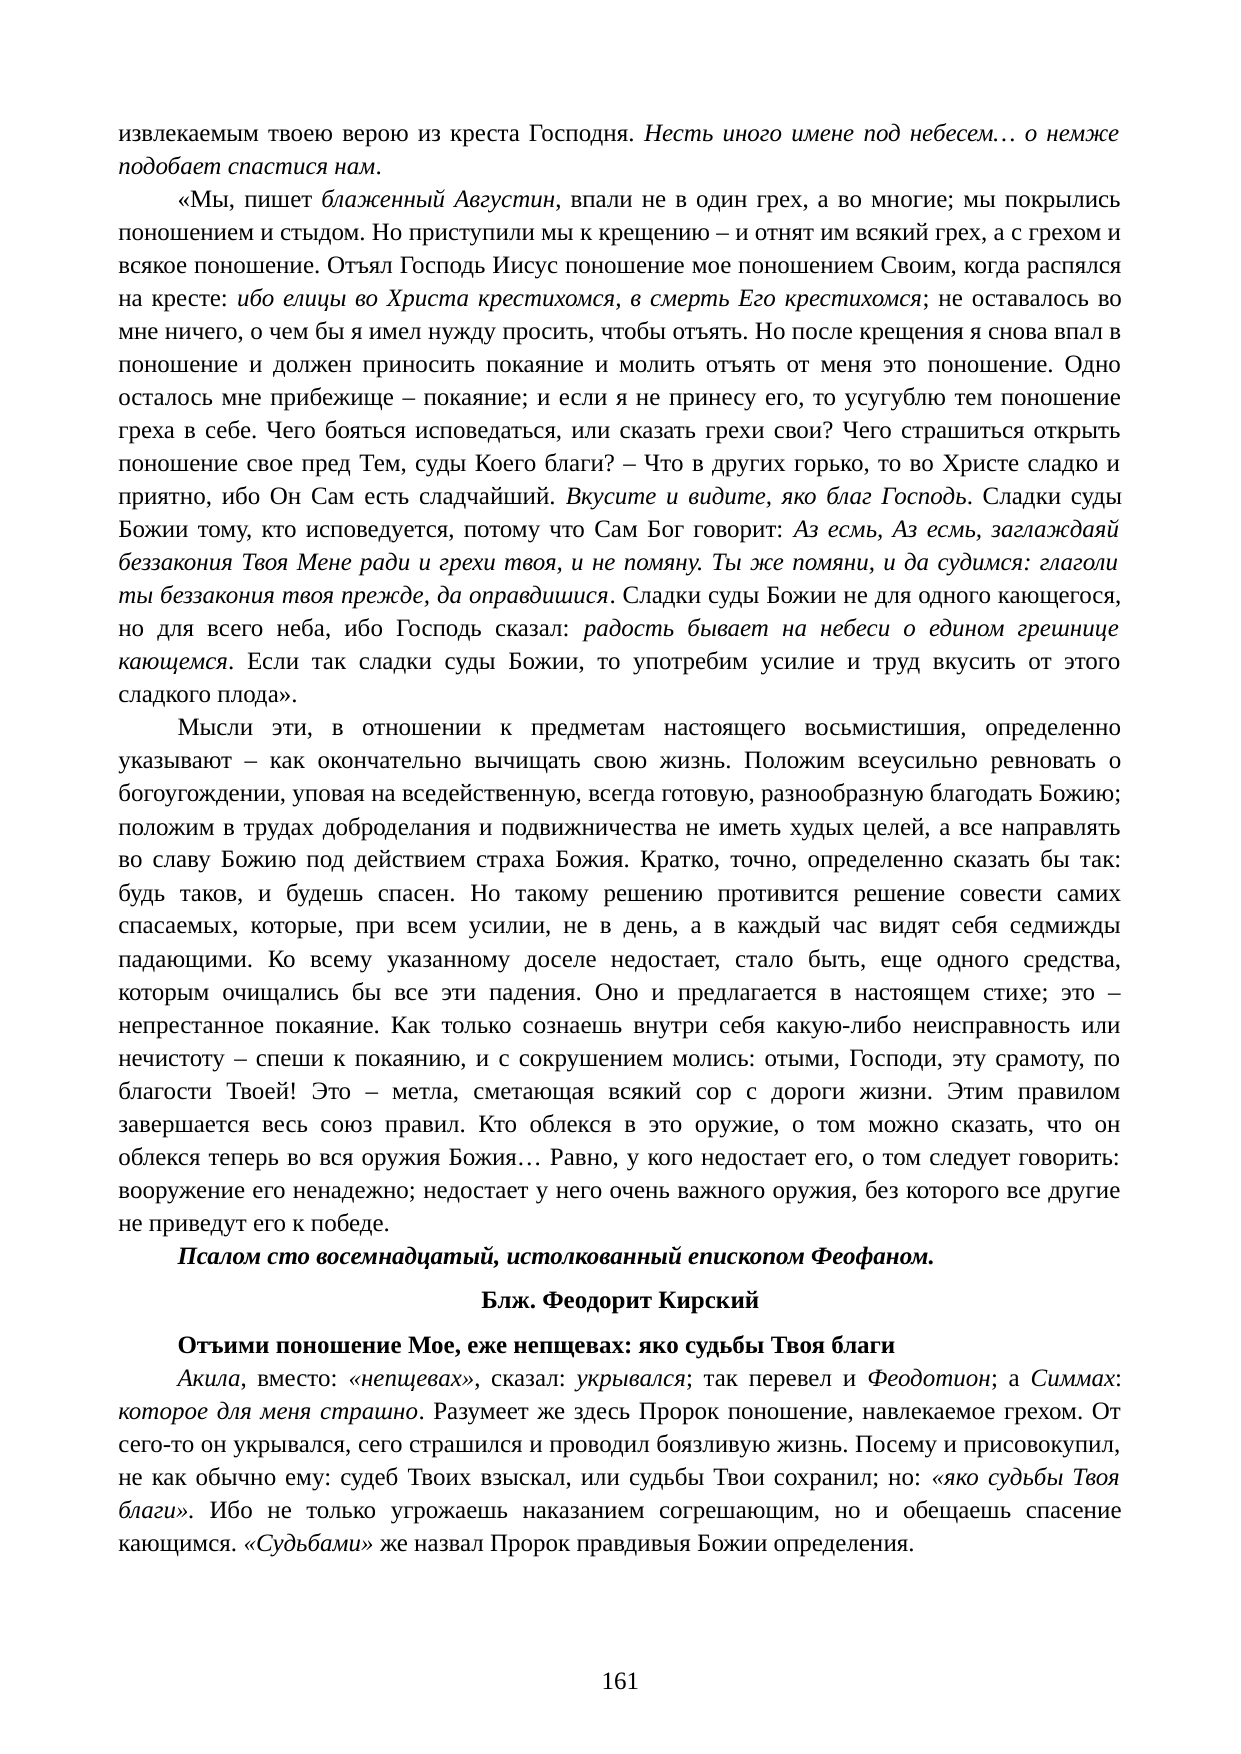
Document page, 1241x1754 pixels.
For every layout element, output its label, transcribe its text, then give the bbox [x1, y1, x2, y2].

text Акила, вместо: «непщевах», сказал: укрывался; так перевел и Феодотион; а Симмах: которое для меня страшно. Разумеет же здесь Пророк поношение, навлекаемое грехом. От сего-то он укрывался, сего страшился и проводил боязливую жизнь. Посему и присовокупил, не как обычно ему: судеб Твоих взыскал, или судьбы Твои сохранил; но: «яко судьбы Твоя благи». Ибо не только угрожаешь наказанием согрешающим, но и обещаешь спасение кающимся. «Судьбами» же назвал Пророк правдивыя Божии определения. [118, 1363, 1122, 1557]
text Отъими поношение Мое, еже непщевах: яко судьбы Твоя благи [118, 1330, 1122, 1359]
text Мысли эти, в отношении к предметам настоящего восьмистишия, определенно указывают – как окончательно вычищать свою жизнь. Положим всеусильно ревновать о богоугождении, уповая на вседейственную, всегда готовую, разнообразную благодать Божию; положим в трудах доброделания и подвижничества не иметь худых целей, а все направлять во славу Божию под действием страха Божия. Кратко, точно, определенно сказать бы так: будь таков, и будешь спасен. Но такому решению противится решение совести самих спасаемых, которые, при всем усилии, не в день, а в каждый час видят себя седмижды падающими. Ко всему указанному доселе недостает, стало быть, еще одного средства, которым очищались бы все эти падения. Оно и предлагается в настоящем стихе; это – непрестанное покаяние. Как только сознаешь внутри себя какую-либо неисправность или нечистоту – спеши к покаянию, и с сокрушением молись: отыми, Господи, эту срамоту, по благости Твоей! Это – метла, сметающая всякий сор с дороги жизни. Этим правилом завершается весь союз правил. Кто облекся в это оружие, о том можно сказать, что он облекся теперь во вся оружия Божия… Равно, у кого недостает его, о том следует говорить: вооружение его ненадежно; недостает у него очень важного оружия, без которого все другие не приведут его к победе. [118, 712, 1122, 1237]
text «Мы, пишет блаженный Августин, впали не в один грех, а во многие; мы покрылись поношением и стыдом. Но приступили мы к крещению – и отнят им всякий грех, а с грехом и всякое поношение. Отъял Господь Иисус поношение мое поношением Своим, когда распялся на кресте: ибо елицы во Христа крестихомся, в смерть Его крестихомся; не оставалось во мне ничего, о чем бы я имел нужду просить, чтобы отъять. Но после крещения я снова впал в поношение и должен приносить покаяние и молить отъять от меня это поношение. Одно осталось мне прибежище – покаяние; и если я не принесу его, то усугублю тем поношение греха в себе. Чего бояться исповедаться, или сказать грехи свои? Чего страшиться открыть поношение свое пред Тем, суды Коего благи? – Что в других горько, то во Христе сладко и приятно, ибо Он Сам есть сладчайший. Вкусите и видите, яко благ Господь. Сладки суды Божии тому, кто исповедуется, потому что Сам Бог говорит: Аз есмь, Аз есмь, заглаждаяй беззакония Твоя Мене ради и грехи твоя, и не помяну. Ты же помяни, и да судимся: глаголи ты беззакония твоя прежде, да оправдишися. Сладки суды Божии не для одного кающегося, но для всего неба, ибо Господь сказал: радость бывает на небеси о едином грешнице кающемся. Если так сладки суды Божии, то употребим усилие и труд вкусить от этого сладкого плода». [118, 184, 1122, 708]
subtitle Блж. Феодорит Кирский [118, 1286, 1122, 1314]
text извлекаемым твоею верою из креста Господня. Несть иного имене под небесем… о немже подобает спастися нам. [118, 118, 1122, 180]
text Псалом сто восемнадцатый, истолкованный епископом Феофаном. [118, 1241, 1122, 1269]
